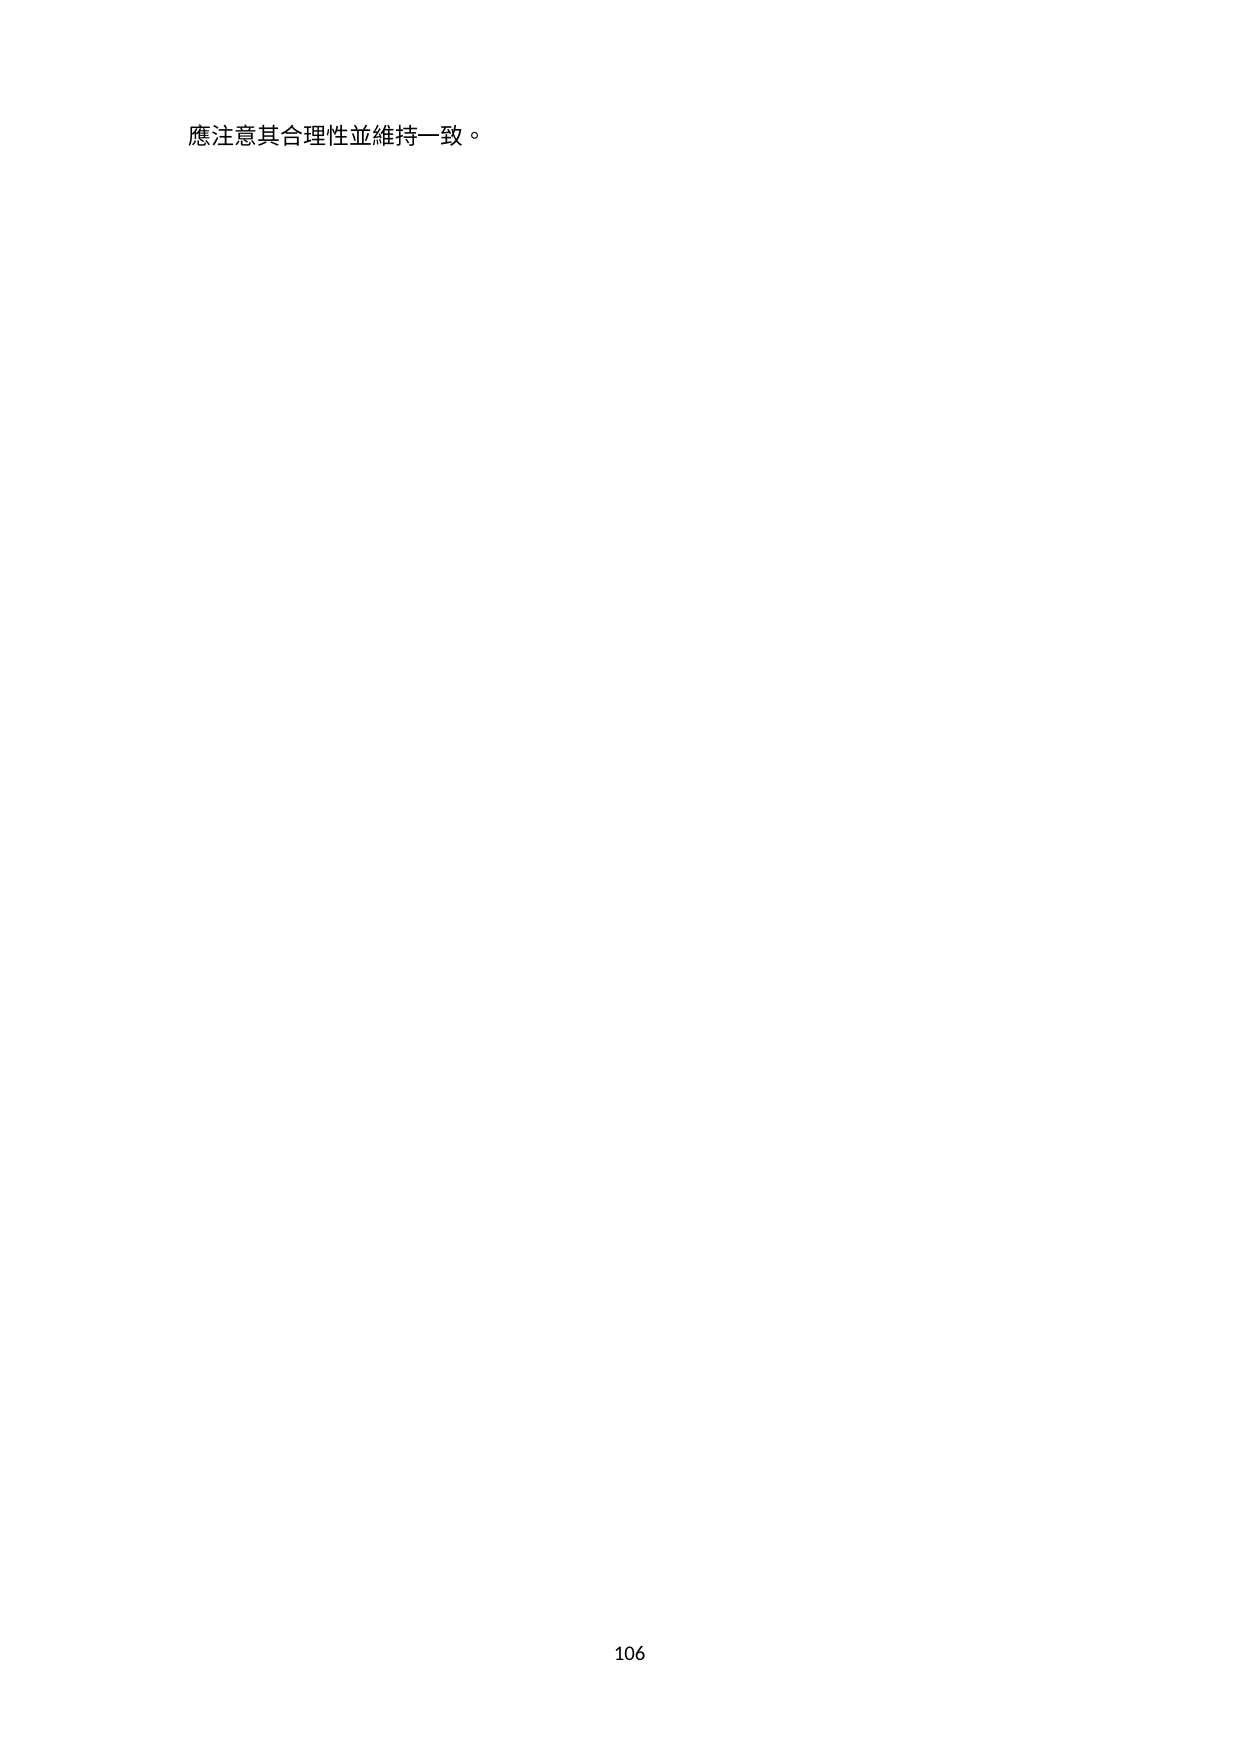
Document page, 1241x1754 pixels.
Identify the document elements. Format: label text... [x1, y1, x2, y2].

text 應注意其合理性並維持一致。 [131, 118, 1128, 151]
